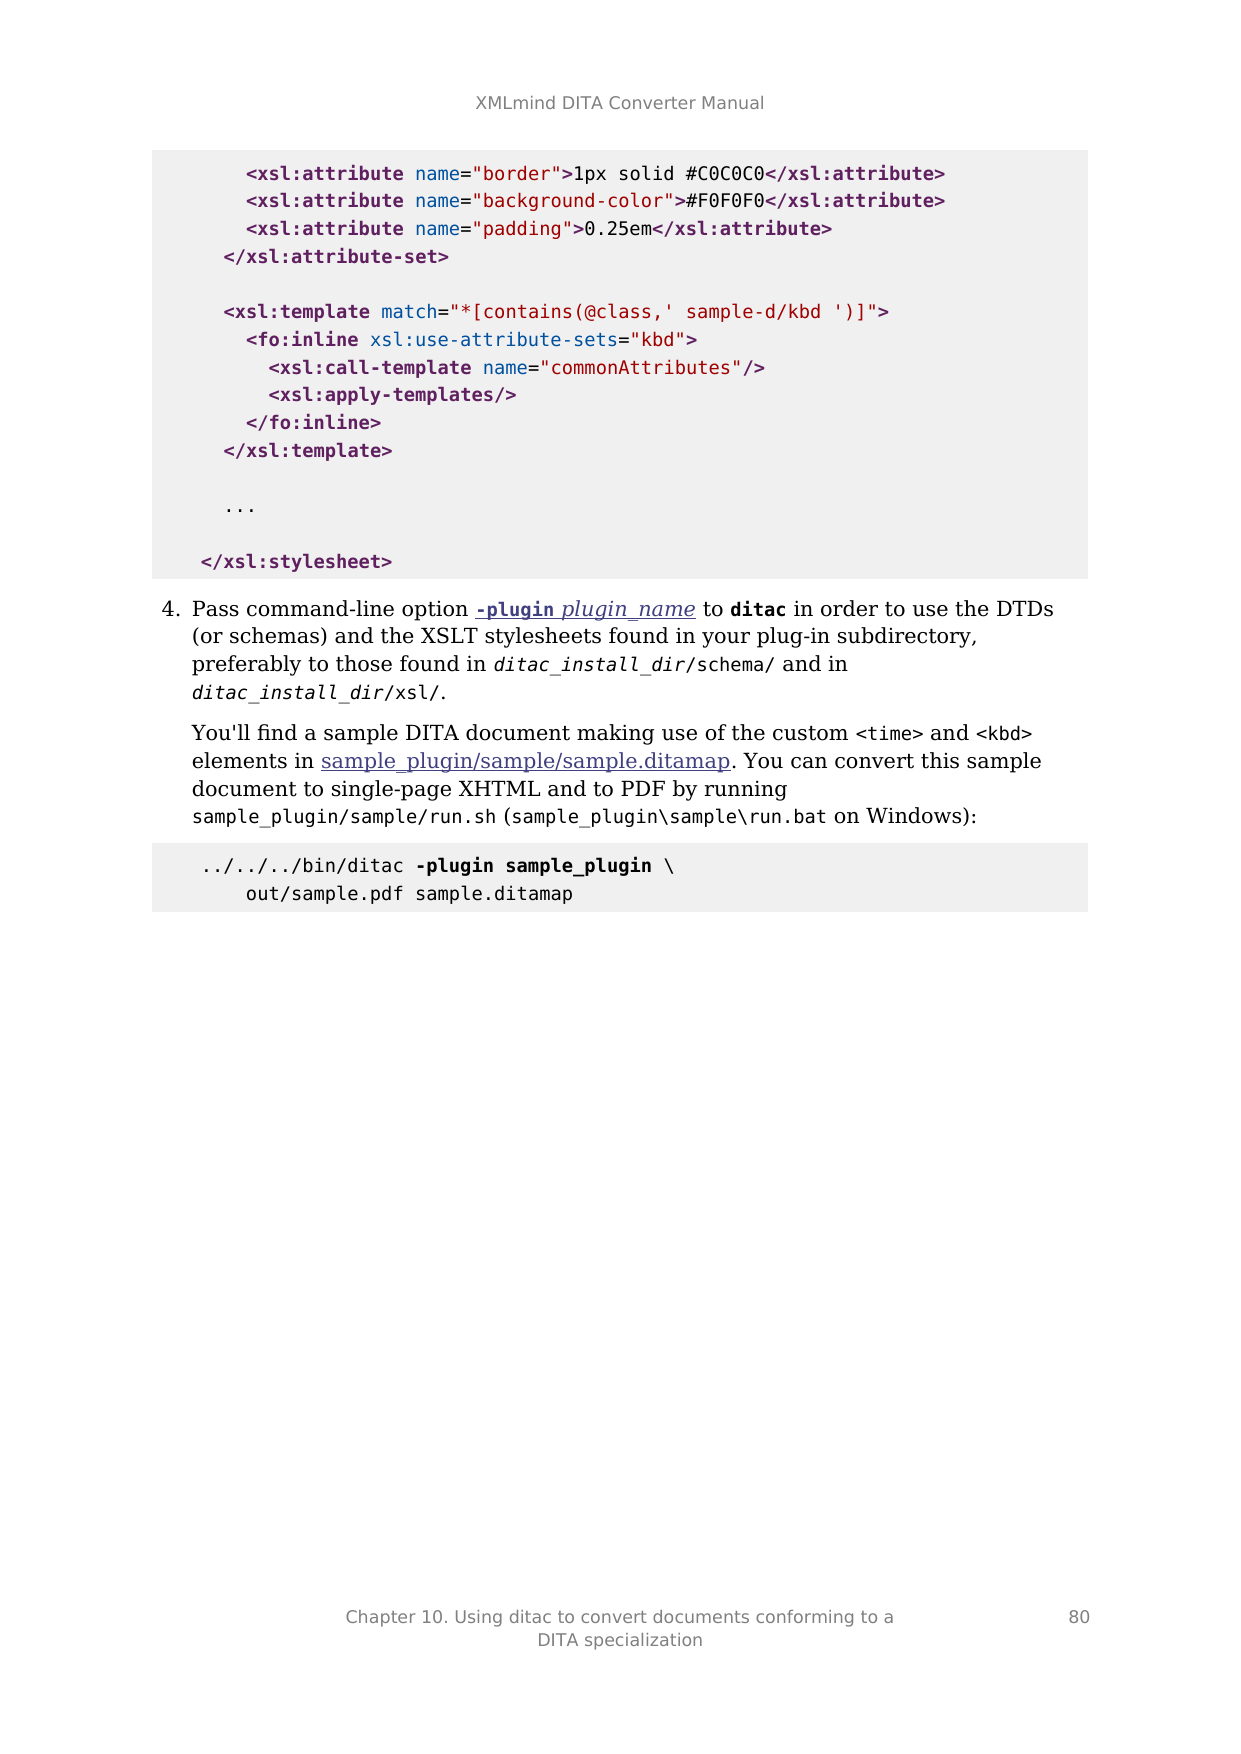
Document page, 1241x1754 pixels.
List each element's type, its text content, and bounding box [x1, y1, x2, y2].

list ../../../bin/ditac -plugin sample_plugin \ out/sample.pdf sample.ditamap [152, 843, 1088, 912]
list <xsl:attribute name="border">1px solid #C0C0C0</xsl:attribute> <xsl:attribute name="background-color">#F0F0F0</xsl:attribute> <xsl:attribute name="padding">0.25em</xsl:attribute> </xsl:attribute-set> <xsl:template match="*[contains(@class,' sample-d/kbd ')]"> <fo:inline xsl:use-attribute-sets="kbd"> <xsl:call-template name="commonAttributes"/> <xsl:apply-templates/> </fo:inline> </xsl:template> ... </xsl:stylesheet> [152, 150, 1088, 579]
list You'll find a sample DITA document making use of the custom <time> and <kbd> elements in sample_plugin/sample/sample.ditamap. You can convert this sample document to single-page XHTML and to PDF by running sample_plugin/sample/run.sh (sample_plugin\sample\run.bat on Windows): [150, 718, 1090, 829]
list Pass command-line option -plugin plugin_name to ditac in order to use the DTDs (or schemas) and the XSLT stylesheets found in your plug-in subdirectory, preferably to those found in ditac_install_dir/schema/ and in ditac_install_dir/xsl/. [150, 593, 1090, 704]
